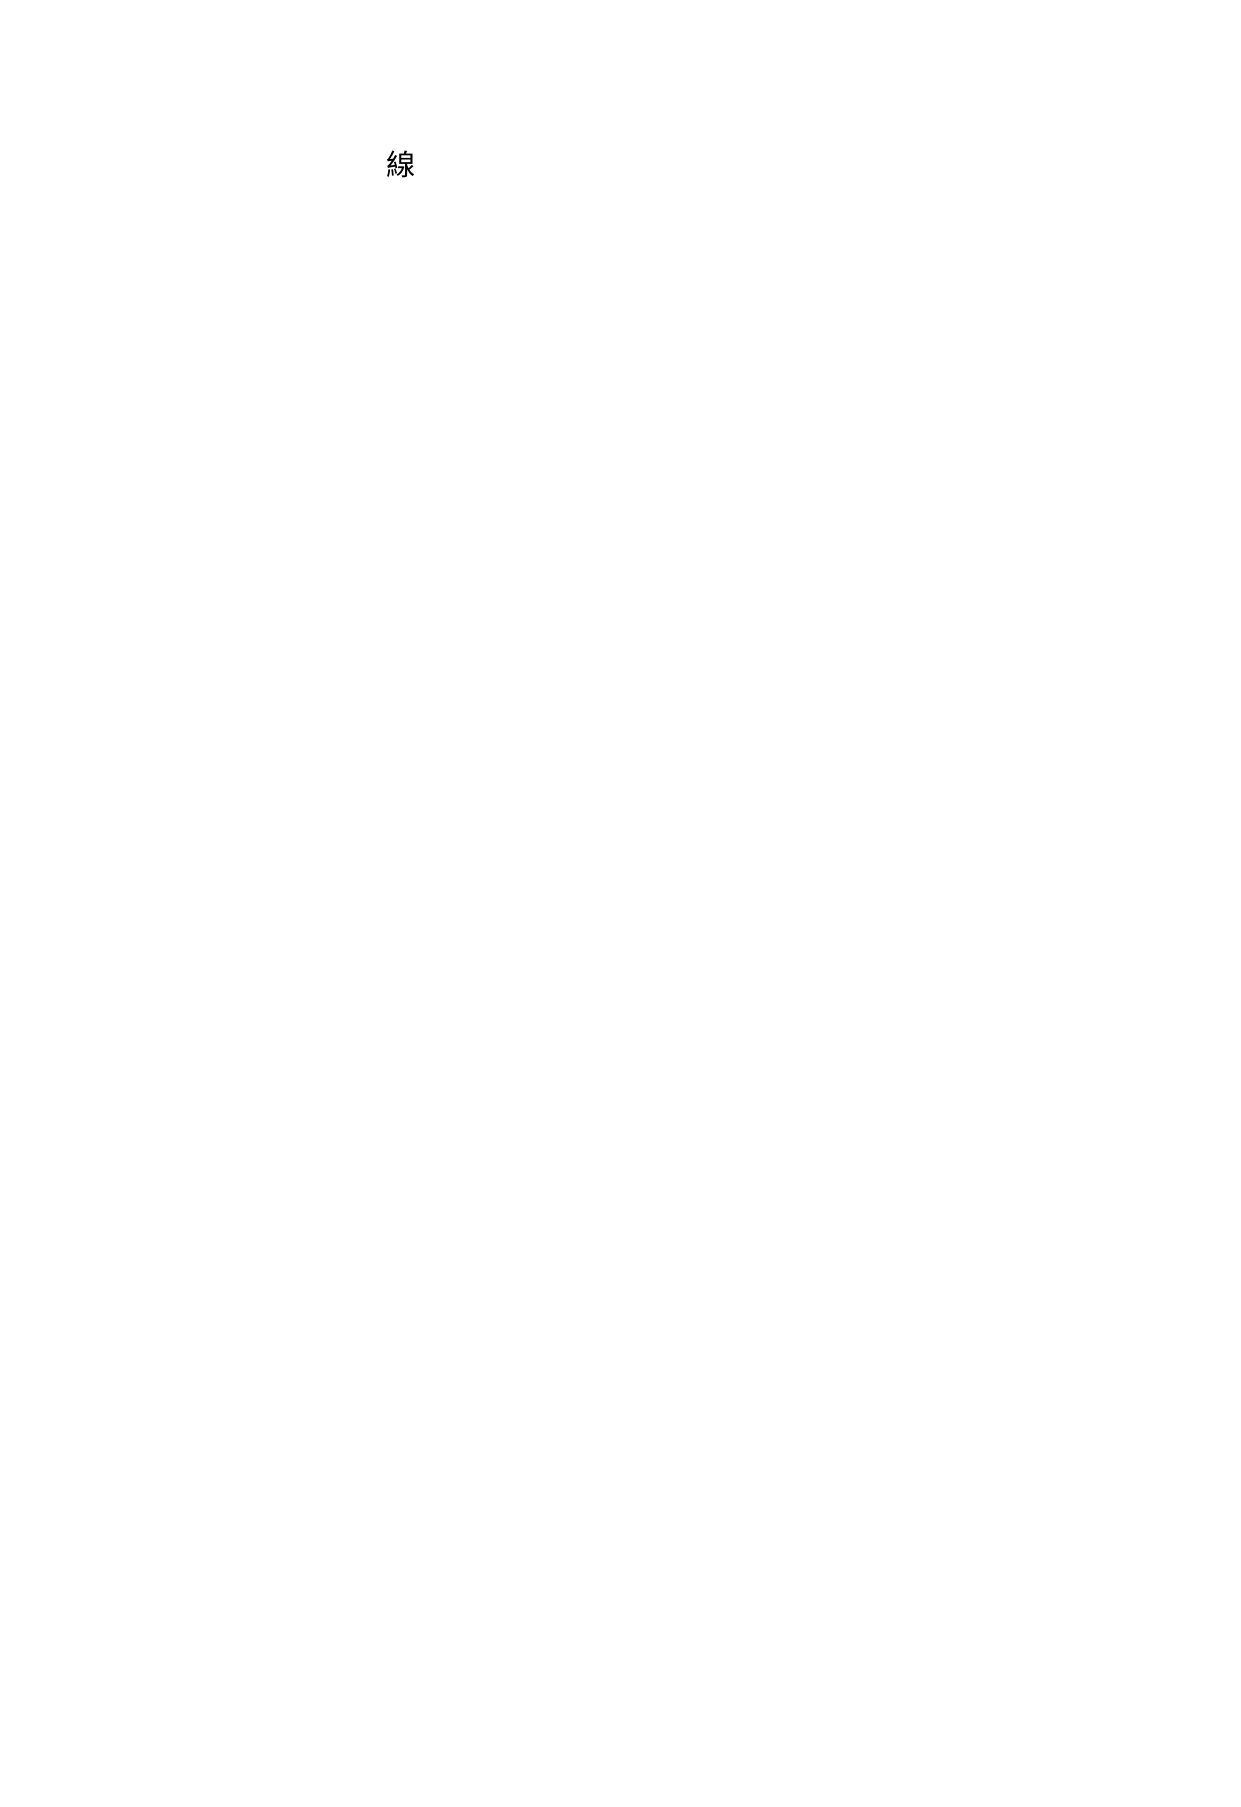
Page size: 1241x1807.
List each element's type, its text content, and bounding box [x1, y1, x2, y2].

text 線 [386, 141, 1014, 183]
